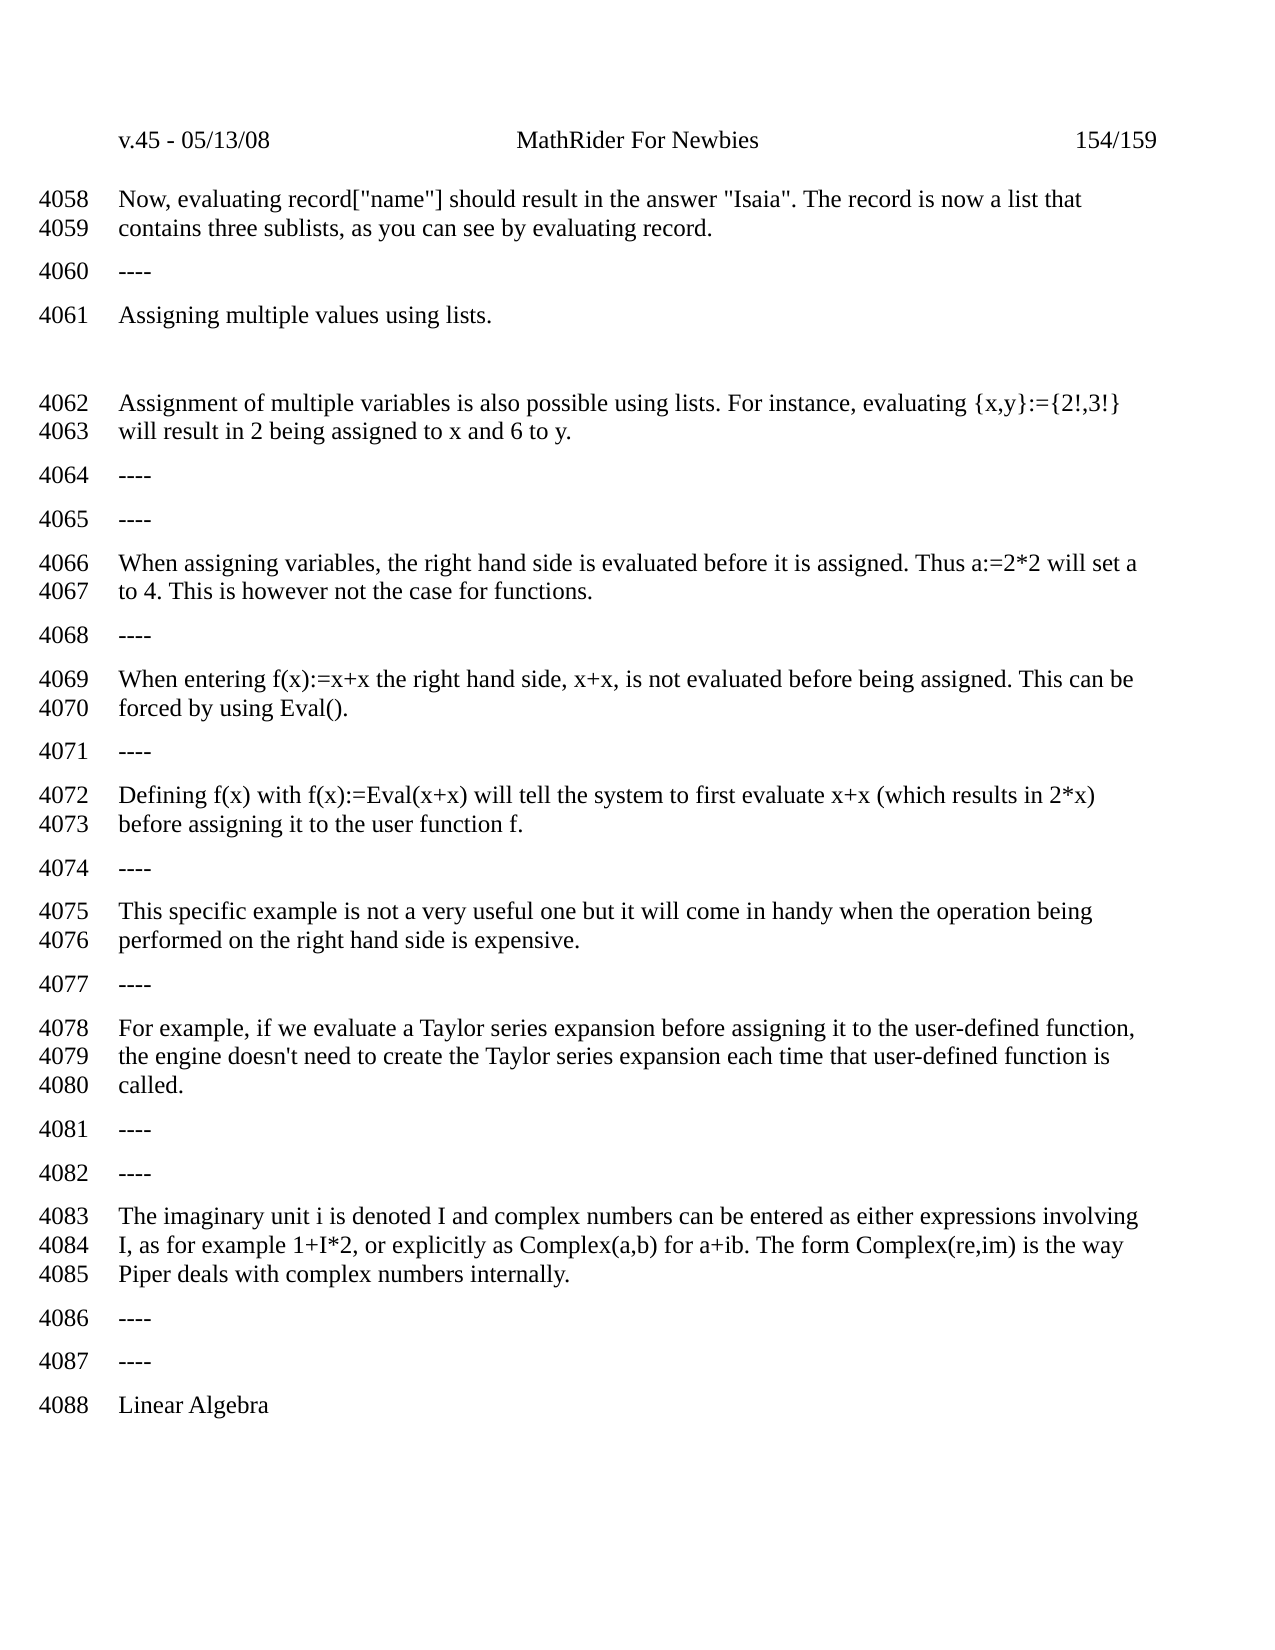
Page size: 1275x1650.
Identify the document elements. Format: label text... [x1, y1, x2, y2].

text The imaginary unit i is denoted I and complex numbers can be entered as either expressions involving I, as for example 1+I*2, or explicitly as Complex(a,b) for a+ib. The form Complex(re,im) is the way Piper deals with complex numbers internally. [118, 1201, 1157, 1288]
text ---- [118, 853, 1157, 881]
text ---- [118, 460, 1157, 489]
text ---- [118, 1158, 1157, 1186]
text Linear Algebra [118, 1390, 1157, 1419]
text When entering f(x):=x+x the right hand side, x+x, is not evaluated before being assigned. This can be forced by using Eval(). [118, 664, 1157, 721]
text ---- [118, 736, 1157, 765]
text ---- [118, 620, 1157, 649]
text Now, evaluating record["name"] should result in the answer "Isaia". The record is now a list that contains three sublists, as you can see by evaluating record. [118, 184, 1157, 241]
text ---- [118, 1346, 1157, 1375]
text Assigning multiple values using lists. [118, 300, 1157, 329]
text ---- [118, 1114, 1157, 1143]
text Defining f(x) with f(x):=Eval(x+x) will tell the system to first evaluate x+x (which results in 2*x) before assigning it to the user function f. [118, 780, 1157, 838]
text When assigning variables, the right hand side is evaluated before it is assigned. Thus a:=2*2 will set a to 4. This is however not the case for functions. [118, 548, 1157, 605]
text Assignment of multiple variables is also possible using lists. For instance, evaluating {x,y}:={2!,3!} will result in 2 being assigned to x and 6 to y. [118, 388, 1157, 445]
text For example, if we evaluate a Taylor series expansion before assigning it to the user-defined function, the engine doesn't need to create the Taylor series expansion each time that user-defined function is called. [118, 1013, 1157, 1099]
text ---- [118, 1303, 1157, 1331]
text ---- [118, 504, 1157, 533]
text This specific example is not a very useful one but it will come in handy when the operation being performed on the right hand side is expensive. [118, 896, 1157, 954]
text ---- [118, 256, 1157, 285]
text ---- [118, 969, 1157, 998]
